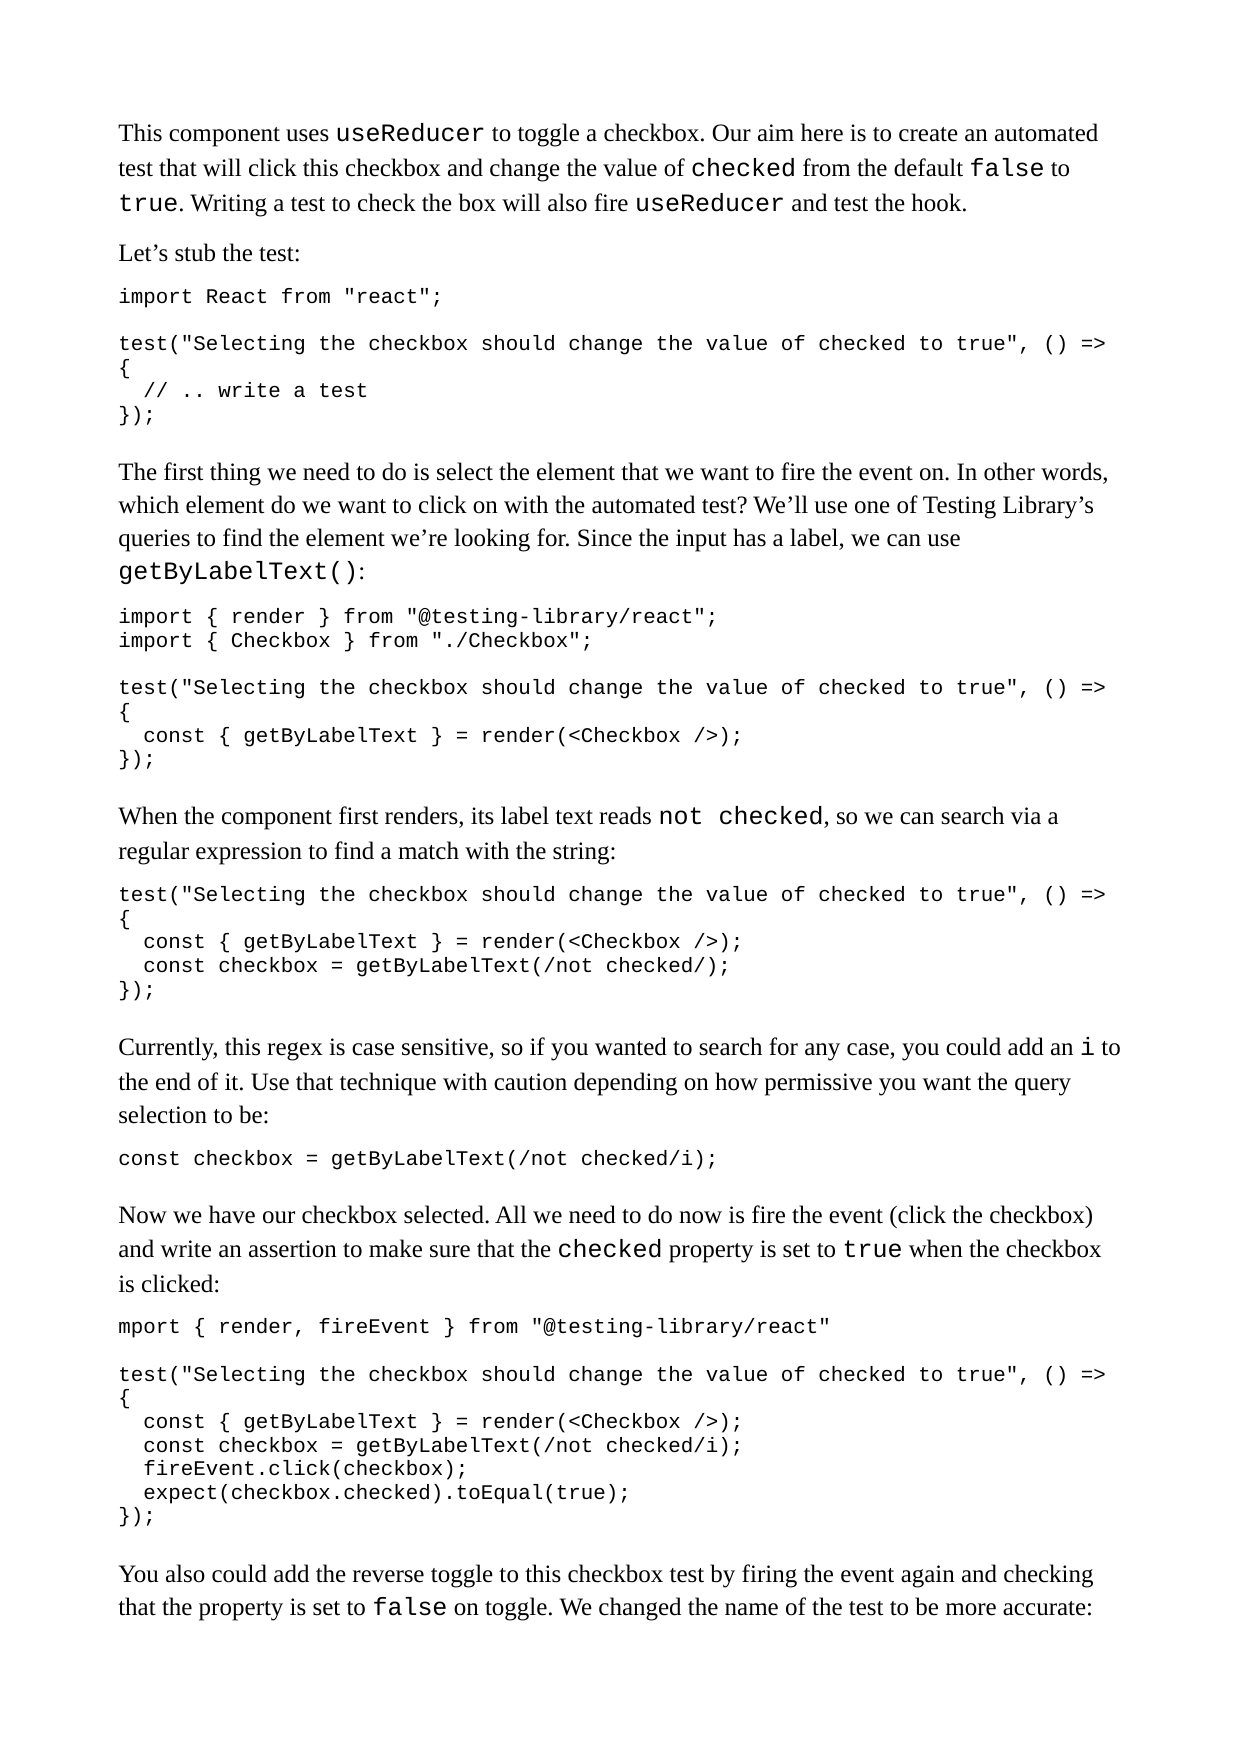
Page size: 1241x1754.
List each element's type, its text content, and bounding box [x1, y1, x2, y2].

text When the component first renders, its label text reads not checked, so we can search via a regular expression to find a match with the string: [118, 801, 1122, 865]
text Now we have our checkbox selected. All we need to do now is fire the event (click the checkbox) and write an assertion to make sure that the checked property is set to true when the checkbox is clicked: [118, 1201, 1122, 1297]
text const { getByLabelText } = render(<Checkbox />); [118, 931, 1122, 955]
text test("Selecting the checkbox should change the value of checked to true", () => { [118, 884, 1122, 931]
text Currently, this regex is case sensitive, so if you wanted to search for any case, you could add an i to the end of it. Use that technique with caution depending on how permissive you want the query selection to be: [118, 1032, 1122, 1129]
text fireEvent.click(checkbox); [118, 1458, 1122, 1482]
text const { getByLabelText } = render(<Checkbox />); [118, 724, 1122, 748]
text const checkbox = getByLabelText(/not checked/i); [118, 1434, 1122, 1458]
text test("Selecting the checkbox should change the value of checked to true", () => { [118, 333, 1122, 381]
text const checkbox = getByLabelText(/not checked/i); [118, 1147, 1122, 1171]
text expect(checkbox.checked).toEqual(true); [118, 1482, 1122, 1506]
text }); [118, 979, 1122, 1002]
text import { render } from "@testing-library/react"; [118, 606, 1122, 630]
text // .. write a test [118, 381, 1122, 404]
text The first thing we need to do is select the element that we want to fire the event on. In other words, which element do we want to click on with the automated test? We’ll use one of Testing Library’s queries to find the element we’re looking for. Since the input has a label, we can use getByLabelText(): [118, 457, 1122, 587]
text }); [118, 748, 1122, 772]
text import { Checkbox } from "./Checkbox"; [118, 630, 1122, 654]
text Let’s stub the test: [118, 238, 1122, 267]
text }); [118, 1506, 1122, 1529]
text }); [118, 404, 1122, 428]
text test("Selecting the checkbox should change the value of checked to true", () => { [118, 677, 1122, 724]
text const checkbox = getByLabelText(/not checked/); [118, 955, 1122, 979]
text import React from "react"; [118, 286, 1122, 309]
text mport { render, fireEvent } from "@testing-library/react" [118, 1316, 1122, 1340]
text You also could add the reverse toggle to this checkbox test by firing the event again and checking that the property is set to false on toggle. We changed the name of the test to be more accurate: [118, 1559, 1122, 1622]
text This component uses useReducer to toggle a checkbox. Our aim here is to create an automated test that will click this checkbox and change the value of checked from the default false to true. Writing a test to check the box will also fire useReducer and test the hook. [118, 118, 1122, 219]
text const { getByLabelText } = render(<Checkbox />); [118, 1411, 1122, 1434]
text test("Selecting the checkbox should change the value of checked to true", () => { [118, 1364, 1122, 1411]
